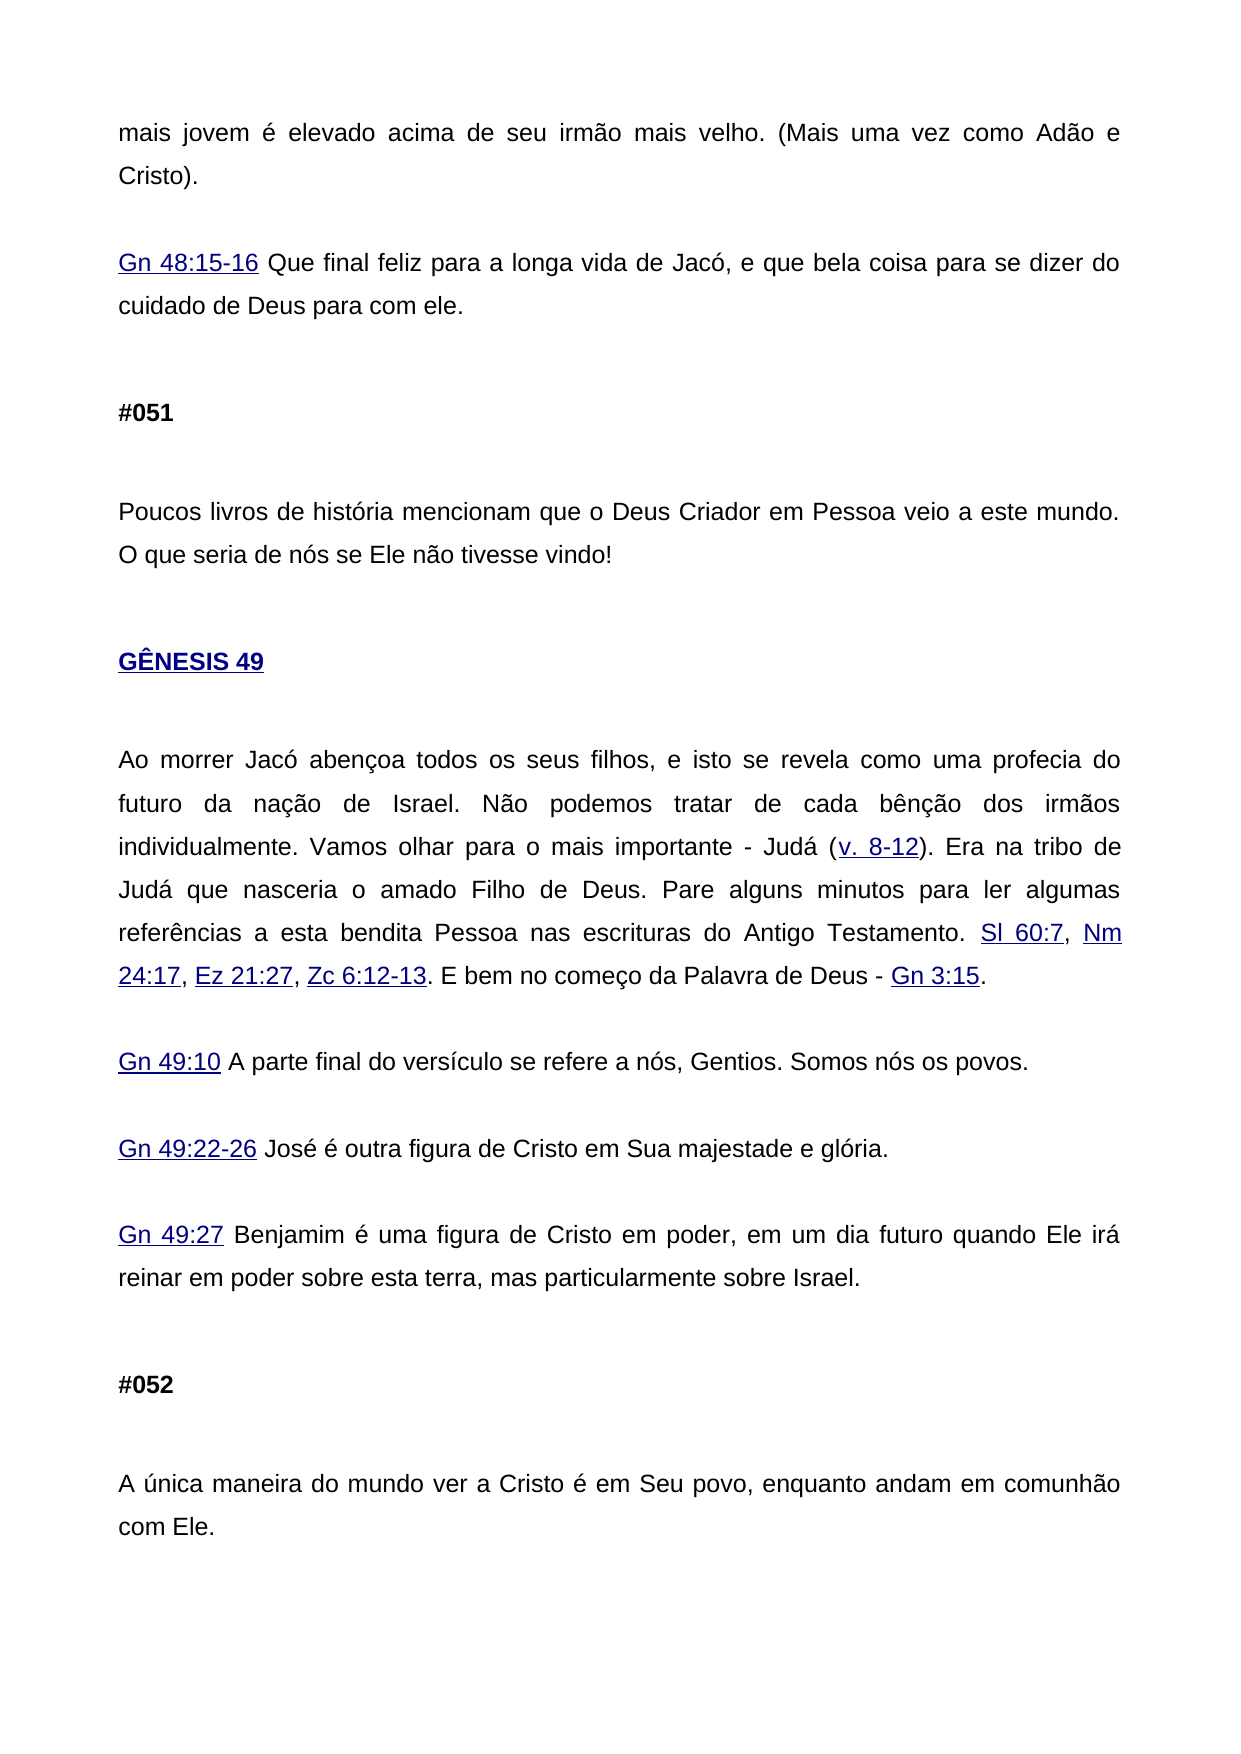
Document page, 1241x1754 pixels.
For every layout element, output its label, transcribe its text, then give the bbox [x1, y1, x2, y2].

subtitle #052 [118, 1370, 1122, 1399]
subtitle #051 [118, 398, 1122, 426]
text Ao morrer Jacó abençoa todos os seus filhos, e isto se revela como uma profecia do futuro da nação de Israel. Não podemos tratar de cada bênção dos irmãos individualmente. Vamos olhar para o mais importante - Judá (v. 8-12). Era na tribo de Judá que nasceria o amado Filho de Deus. Pare alguns minutos para ler algumas referências a esta bendita Pessoa nas escrituras do Antigo Testamento. Sl 60:7, Nm 24:17, Ez 21:27, Zc 6:12-13. E bem no começo da Palavra de Deus - Gn 3:15. [118, 745, 1122, 990]
text A única maneira do mundo ver a Cristo é em Seu povo, enquanto andam em comunhão com Ele. [118, 1469, 1122, 1541]
text Gn 48:15-16 Que final feliz para a longa vida de Jacó, e que bela coisa para se dizer do cuidado de Deus para com ele. [118, 247, 1122, 319]
text mais jovem é elevado acima de seu irmão mais velho. (Mais uma vez como Adão e Cristo). [118, 118, 1122, 190]
text Gn 49:22-26 José é outra figura de Cristo em Sua majestade e glória. [118, 1133, 1122, 1162]
subtitle GÊNESIS 49 [118, 647, 1122, 675]
text Gn 49:27 Benjamim é uma figura de Cristo em poder, em um dia futuro quando Ele irá reinar em poder sobre esta terra, mas particularmente sobre Israel. [118, 1220, 1122, 1292]
text Gn 49:10 A parte final do versículo se refere a nós, Gentios. Somos nós os povos. [118, 1047, 1122, 1076]
text Poucos livros de história mencionam que o Deus Criador em Pessoa veio a este mundo. O que seria de nós se Ele não tivesse vindo! [118, 496, 1122, 568]
